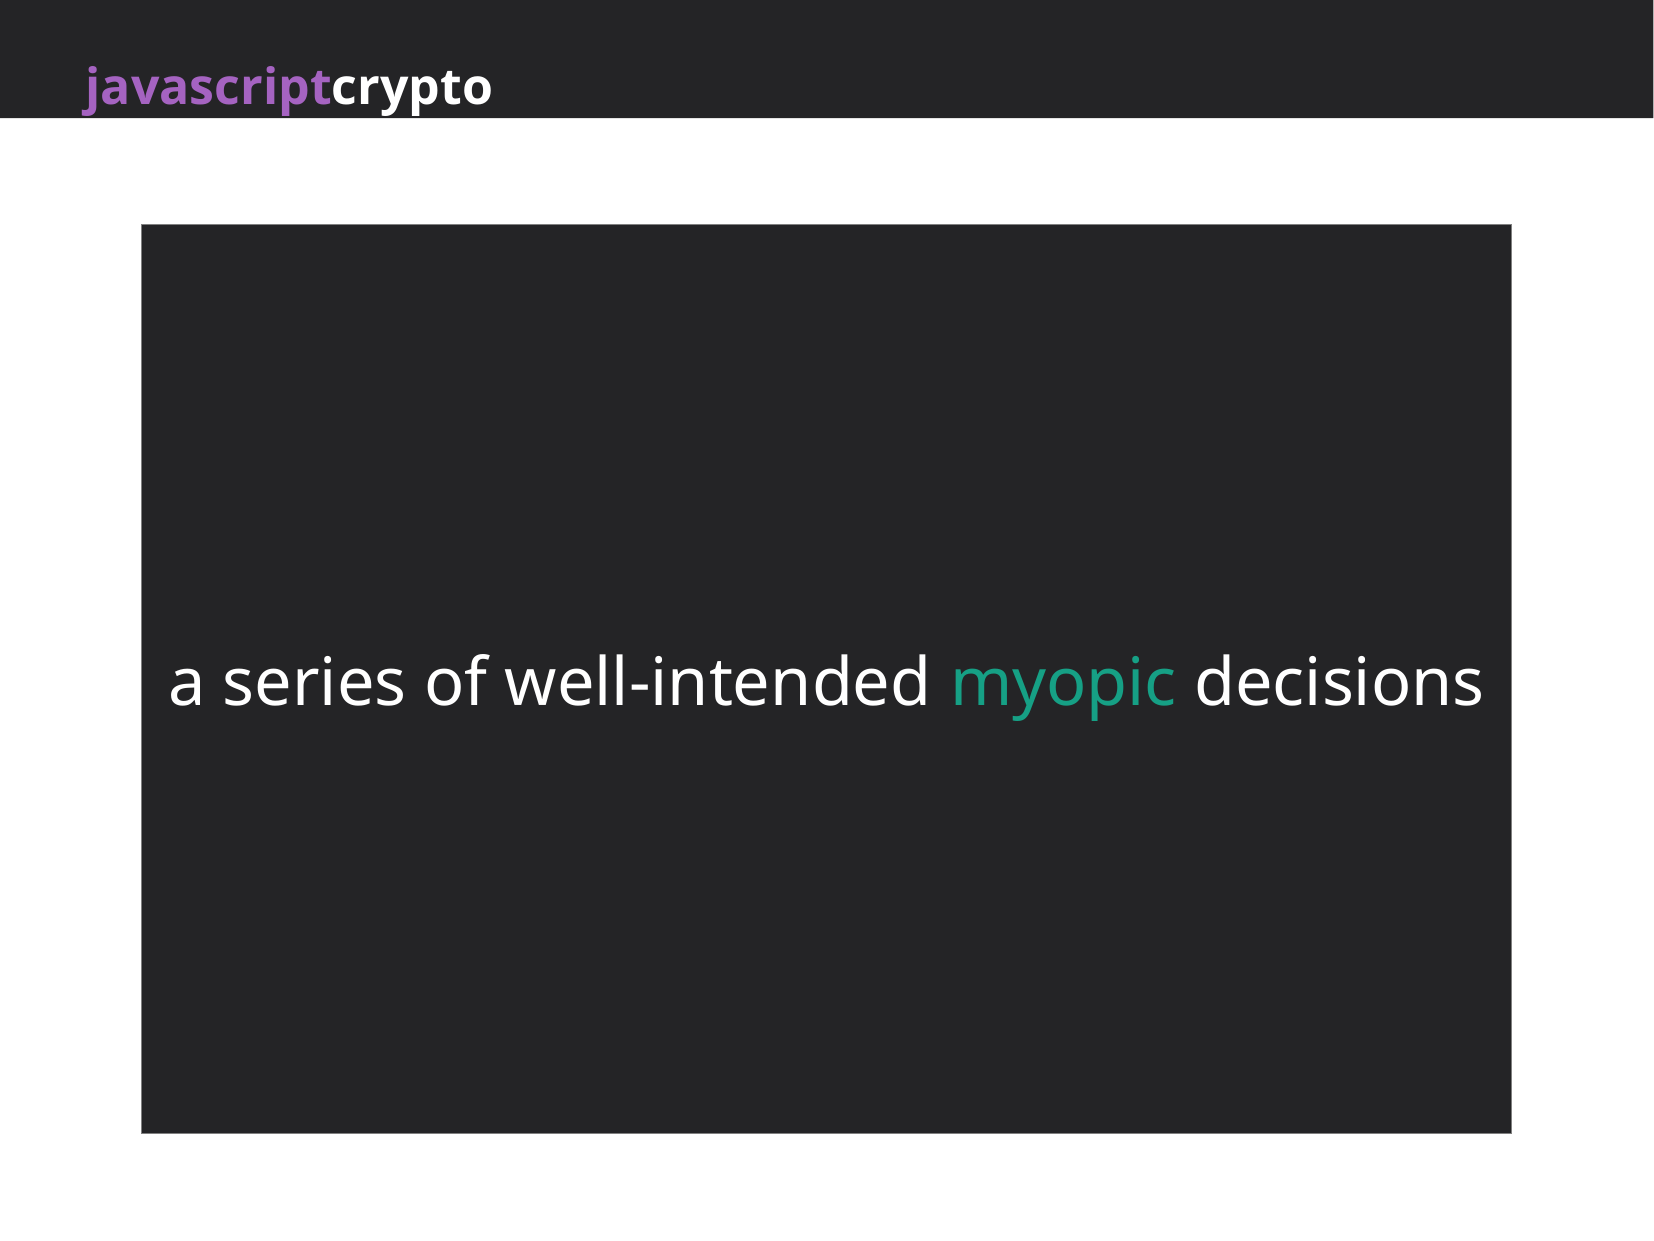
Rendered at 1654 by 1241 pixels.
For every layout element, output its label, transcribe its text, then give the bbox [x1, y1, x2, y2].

text_box [165, 531, 1441, 1087]
text_box a series of well-intended myopic decisions [141, 224, 1512, 1134]
text_box [0, 0, 1654, 119]
text_box javascriptcrypto [70, 43, 544, 119]
